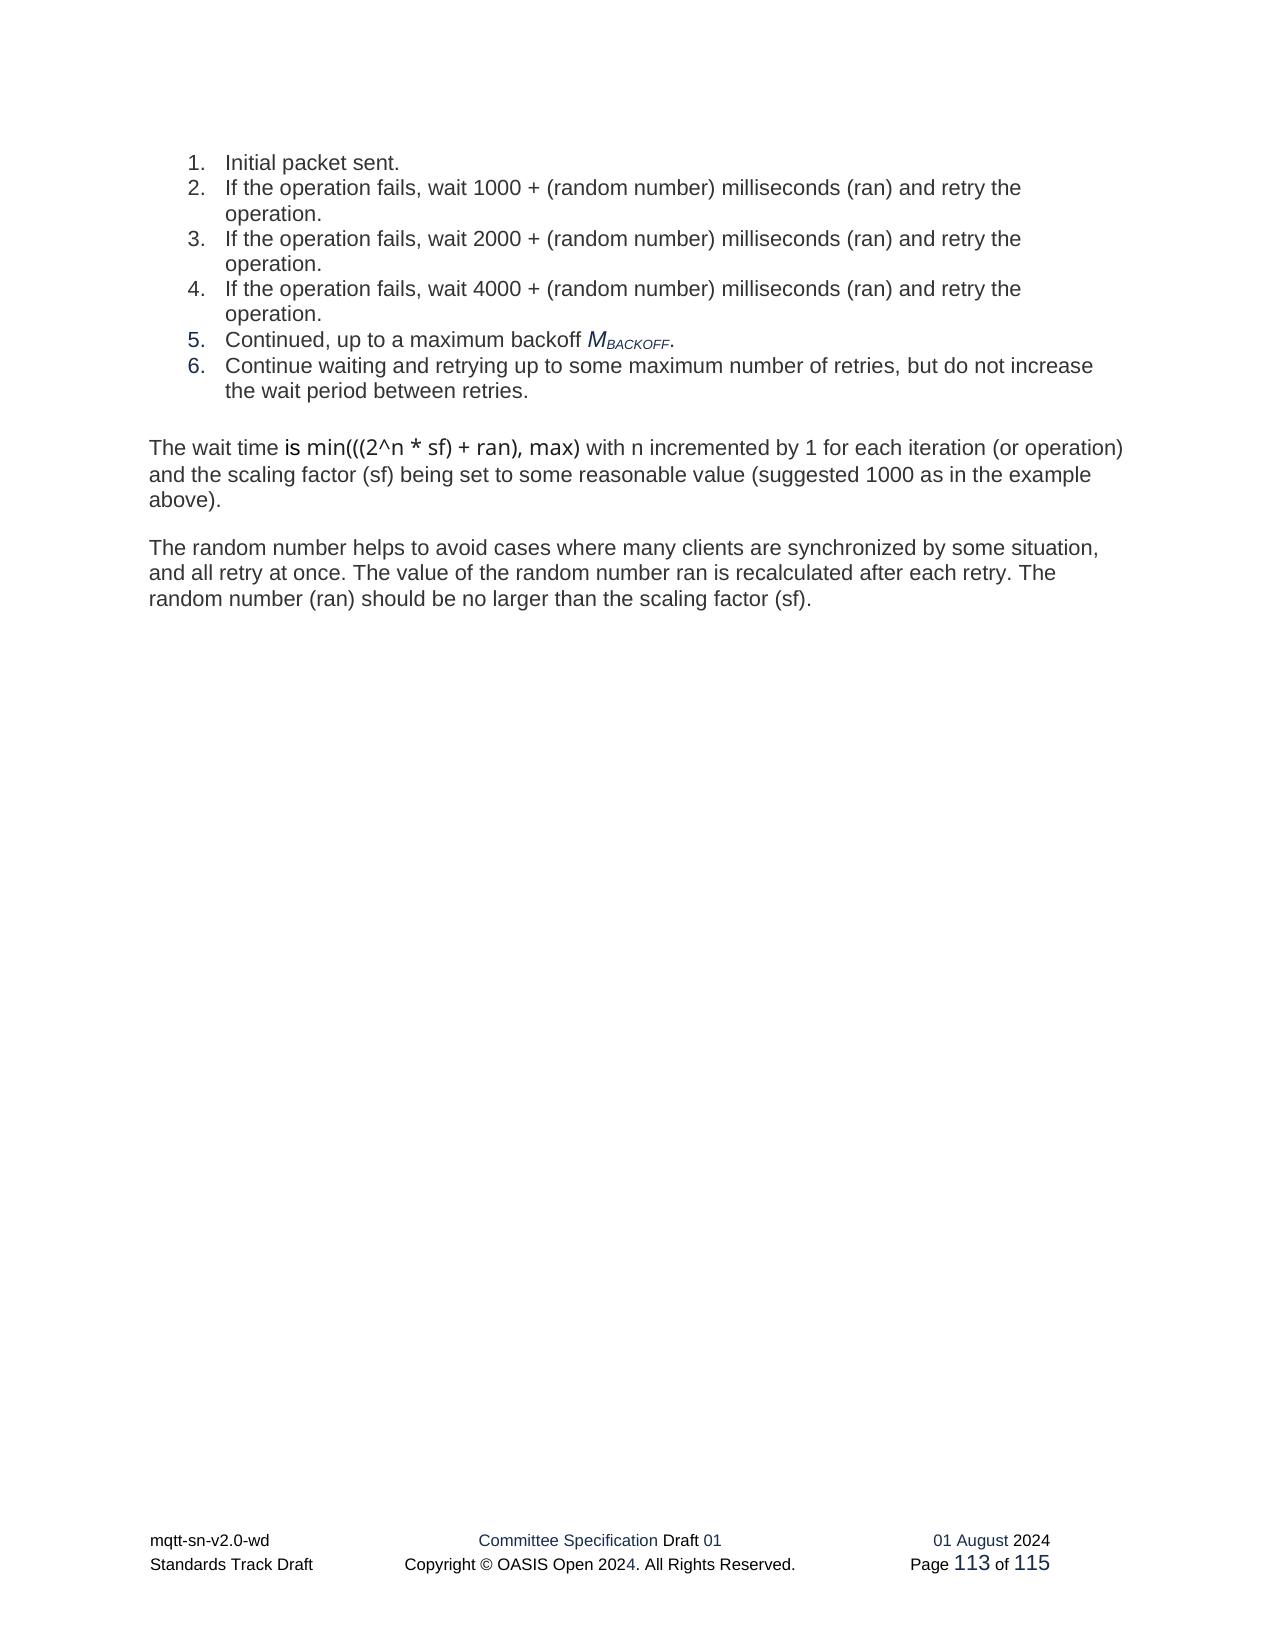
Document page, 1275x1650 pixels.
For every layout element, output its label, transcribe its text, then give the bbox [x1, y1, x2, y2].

list Initial packet sent. [187, 150, 1124, 175]
list Continued, up to a maximum backoff MBACKOFF. [187, 326, 1124, 353]
list If the operation fails, wait 1000 + (random number) milliseconds (ran) and retry the operation. [187, 175, 1124, 226]
list If the operation fails, wait 2000 + (random number) milliseconds (ran) and retry the operation. [187, 226, 1124, 276]
text The random number helps to avoid cases where many clients are synchronized by some situation, and all retry at once. The value of the random number ran is recalculated after each retry. The random number (ran) should be no larger than the scaling factor (sf). [148, 535, 1124, 611]
list Continue waiting and retrying up to some maximum number of retries, but do not increase the wait period between retries. [187, 353, 1124, 403]
list If the operation fails, wait 4000 + (random number) milliseconds (ran) and retry the operation. [187, 276, 1124, 326]
text The wait time is min(((2^n * sf) + ran), max) with n incremented by 1 for each iteration (or operation) and the scaling factor (sf) being set to some reasonable value (suggested 1000 as in the example above). [148, 432, 1124, 513]
